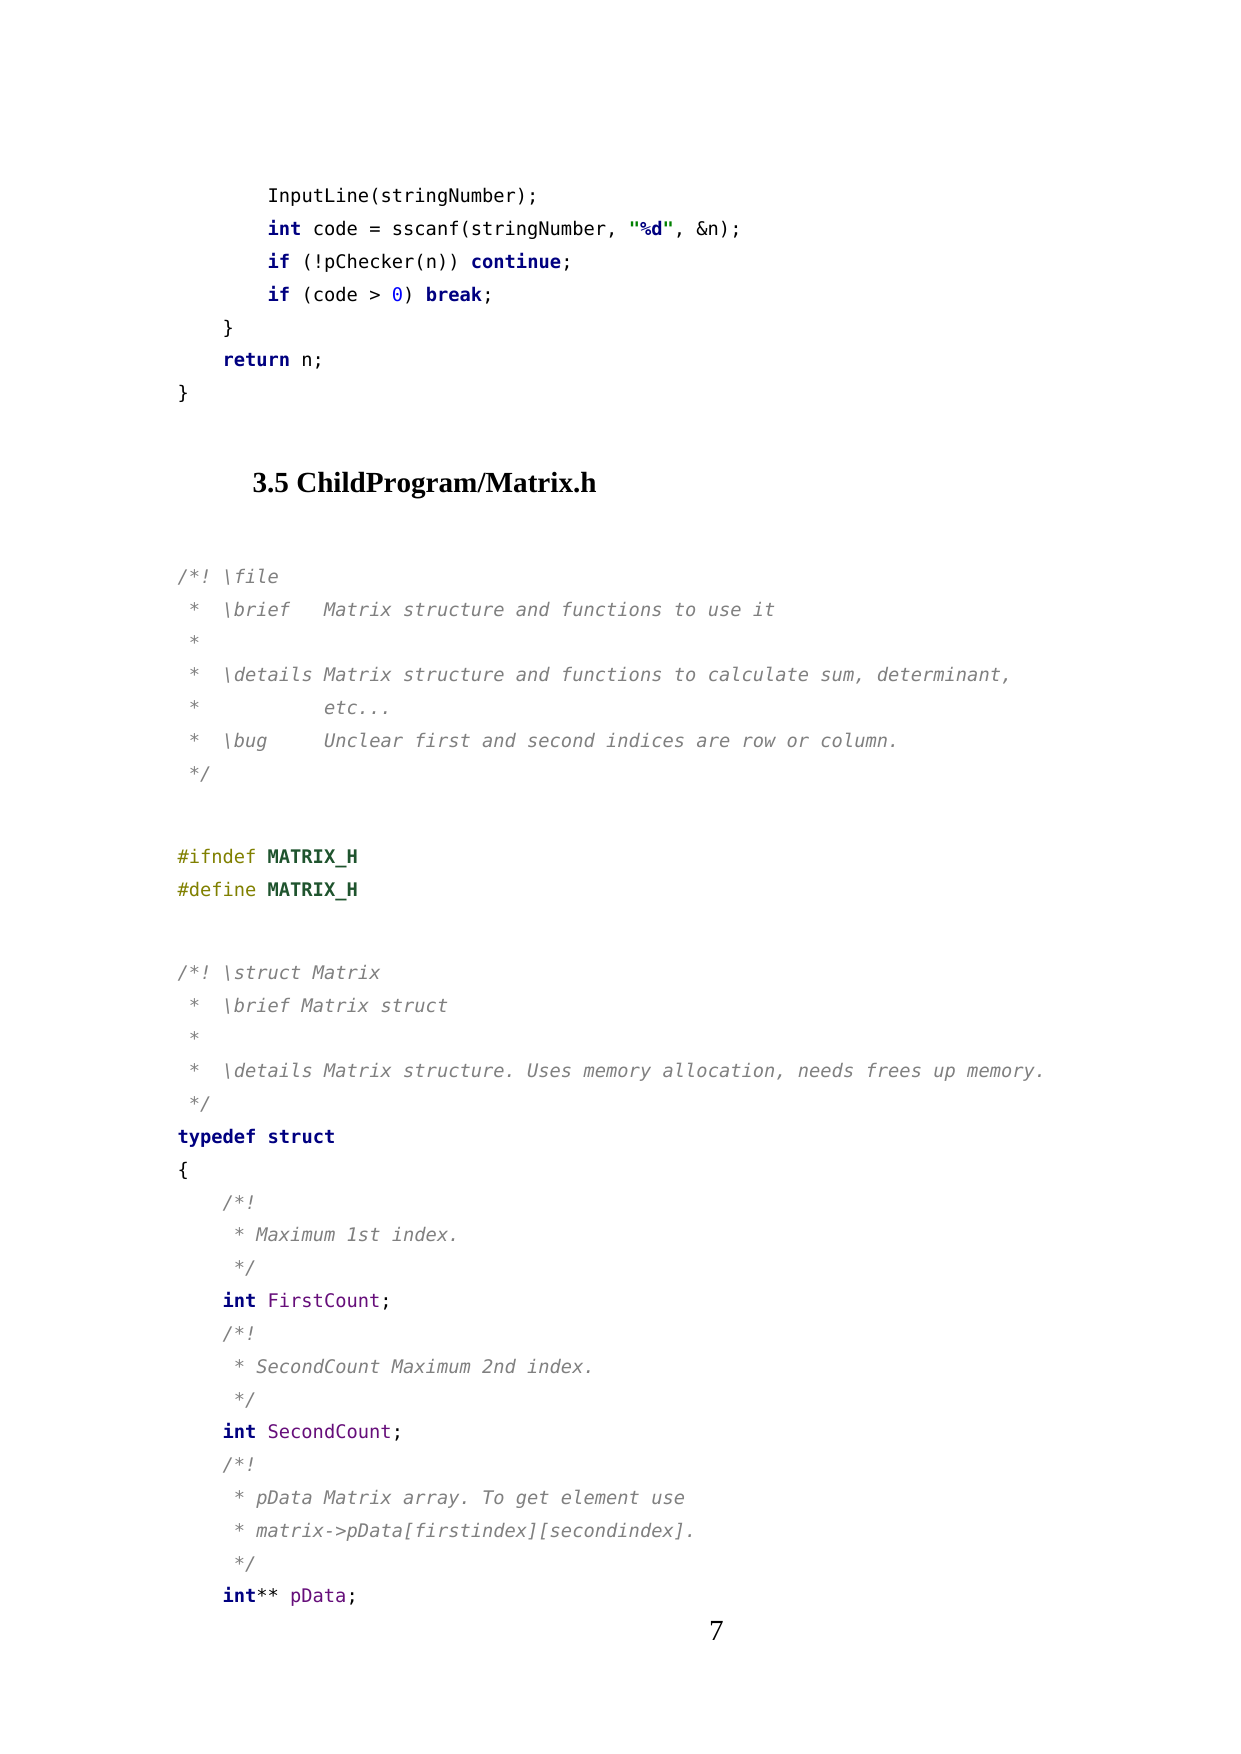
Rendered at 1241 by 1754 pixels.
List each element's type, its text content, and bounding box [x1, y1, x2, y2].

text /*! \file * \brief Matrix structure and functions to use it * * \details Matrix structure and functions to calculate sum, determinant, * etc... * \bug Unclear first and second indices are row or column. */ #ifndef MATRIX_H #define MATRIX_H /*! \struct Matrix * \brief Matrix struct * * \details Matrix structure. Uses memory allocation, needs frees up memory. */ typedef struct { /*! * Maximum 1st index. */ int FirstCount; /*! * SecondCount Maximum 2nd index. */ int SecondCount; /*! * pData Matrix array. To get element use * matrix->pData[firstindex][secondindex]. */ int** pData; [177, 566, 1181, 1607]
text InputLine(stringNumber); int code = sscanf(stringNumber, "%d", &n); if (!pChecker(n)) continue; if (code > 0) break; } return n; } [177, 141, 1181, 404]
subtitle ChildProgram/Matrix.h [177, 465, 1181, 499]
